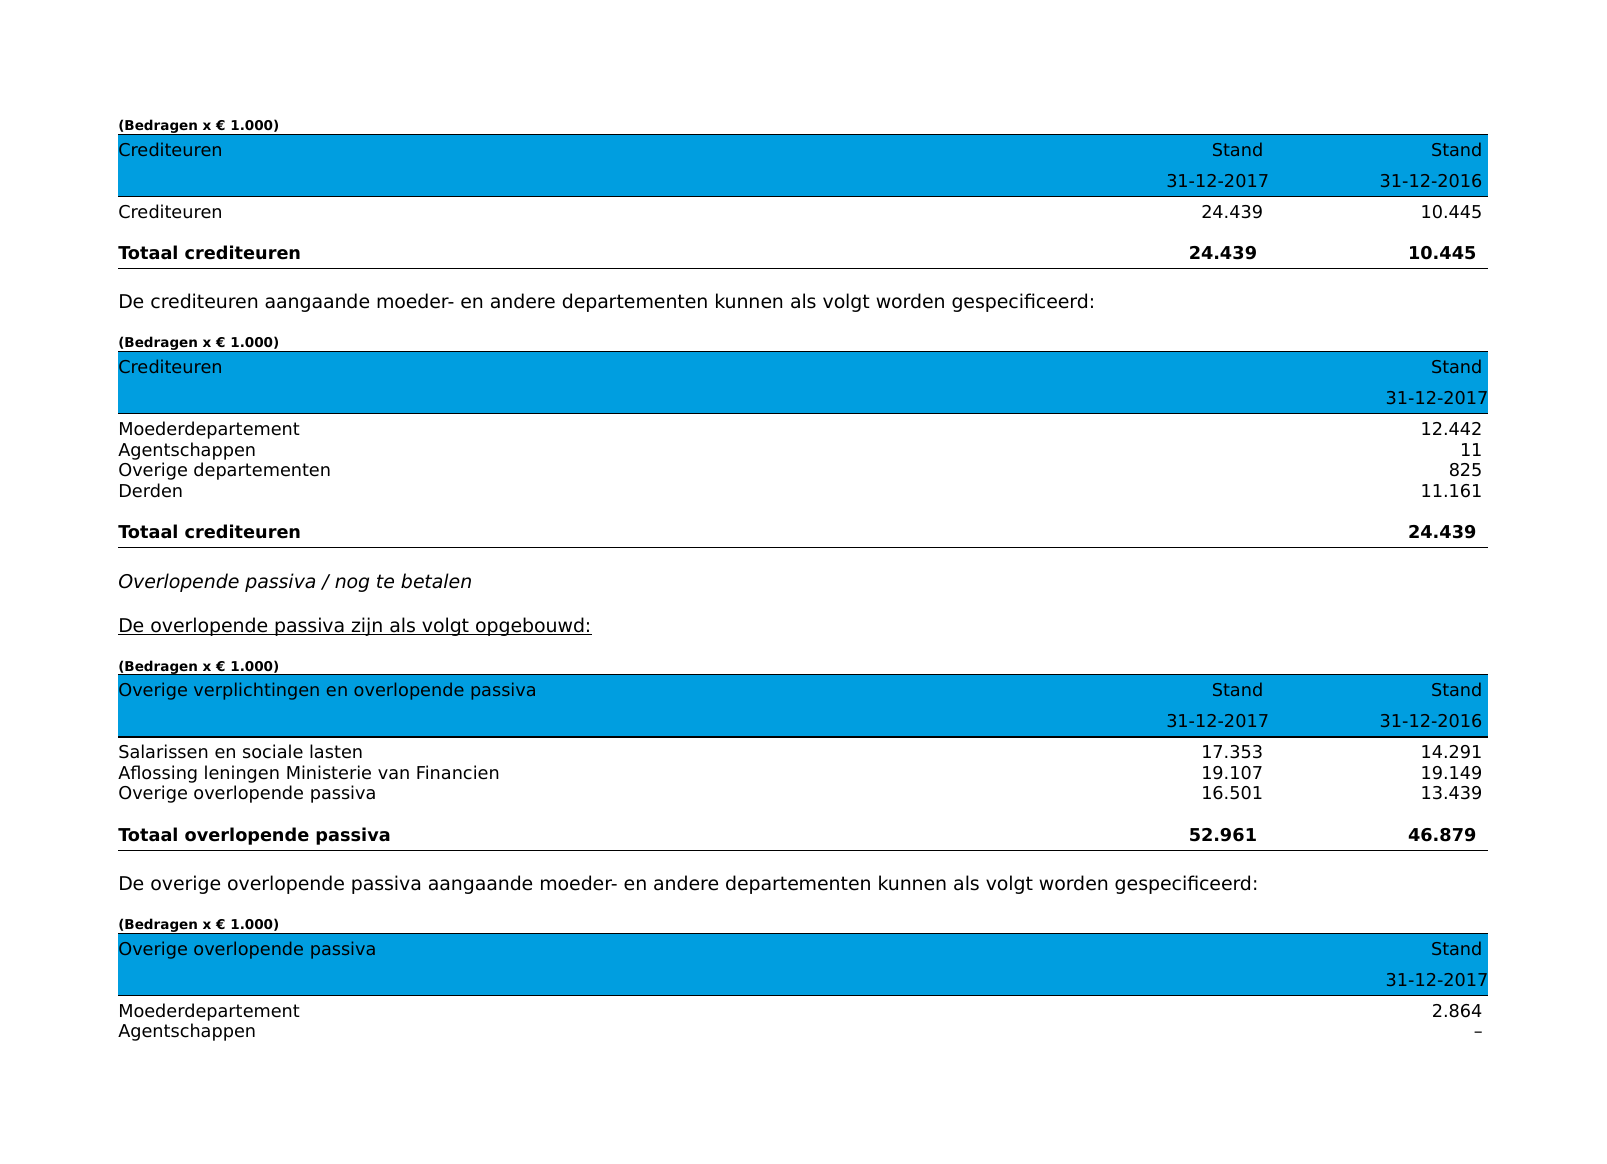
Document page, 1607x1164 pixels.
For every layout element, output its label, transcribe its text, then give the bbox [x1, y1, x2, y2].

table_cell [1269, 501, 1488, 522]
table_cell 31-12-2017 [1050, 165, 1269, 196]
table_cell Agentschappen [118, 440, 1269, 460]
table_cell [118, 804, 1050, 824]
table_cell 13.439 [1269, 783, 1488, 804]
table_cell Stand [1050, 675, 1269, 705]
table_cell Moederdepartement [118, 414, 1269, 439]
table_cell 11.161 [1269, 481, 1488, 501]
table_cell [1269, 222, 1488, 243]
table_cell [1050, 222, 1269, 243]
table_cell Stand [1269, 135, 1488, 165]
table_cell Totaal crediteuren [118, 522, 1269, 547]
table_cell 31-12-2017 [1050, 705, 1269, 736]
table_cell 2.864 [1269, 996, 1488, 1021]
table_cell 24.439 [1269, 522, 1488, 547]
subtitle De overlopende passiva zijn als volgt opgebouwd: [118, 615, 1488, 637]
text De overige overlopende passiva aangaande moeder- en andere departementen kunnen als volgt worden gespecificeerd: [118, 873, 1488, 895]
table_cell Stand [1269, 675, 1488, 705]
table_cell 24.439 [1050, 243, 1269, 268]
table_cell 31-12-2016 [1269, 165, 1488, 196]
table_cell Overige overlopende passiva [118, 934, 1269, 964]
table_cell Totaal crediteuren [118, 243, 1050, 268]
table_cell 10.445 [1269, 243, 1488, 268]
table_cell 14.291 [1269, 738, 1488, 763]
table_cell Aflossing leningen Ministerie van Financien [118, 763, 1050, 783]
table_cell Crediteuren [118, 135, 1050, 165]
table_cell 825 [1269, 460, 1488, 481]
table_cell 19.107 [1050, 763, 1269, 783]
table_cell 16.501 [1050, 783, 1269, 804]
table_cell [1269, 804, 1488, 824]
table_cell Overige departementen [118, 460, 1269, 481]
table_cell Stand [1050, 135, 1269, 165]
table_cell 12.442 [1269, 414, 1488, 439]
table_cell 31-12-2017 [1269, 382, 1488, 413]
table_cell 19.149 [1269, 763, 1488, 783]
table_cell 17.353 [1050, 738, 1269, 763]
table_header (Bedragen x € 1.000) [118, 335, 1488, 351]
table_cell 24.439 [1050, 197, 1269, 222]
table_header (Bedragen x € 1.000) [118, 659, 1488, 674]
table_header (Bedragen x € 1.000) [118, 118, 1488, 134]
table_cell [118, 501, 1269, 522]
table_cell Overige verplichtingen en overlopende passiva [118, 675, 1050, 705]
table_cell [1050, 804, 1269, 824]
table_cell Derden [118, 481, 1269, 501]
table_cell 10.445 [1269, 197, 1488, 222]
table_cell Agentschappen [118, 1021, 1269, 1042]
table_cell 11 [1269, 440, 1488, 460]
table_cell Stand [1269, 352, 1488, 382]
text De crediteuren aangaande moeder- en andere departementen kunnen als volgt worden gespecificeerd: [118, 291, 1488, 313]
table_cell Moederdepartement [118, 996, 1269, 1021]
table_cell Stand [1269, 934, 1488, 964]
table_cell [118, 222, 1050, 243]
table_cell Overige overlopende passiva [118, 783, 1050, 804]
table_cell Crediteuren [118, 352, 1269, 382]
table_cell – [1269, 1021, 1488, 1042]
table_cell 31-12-2017 [1269, 964, 1488, 995]
table_cell 31-12-2016 [1269, 705, 1488, 736]
subtitle Overlopende passiva / nog te betalen [118, 571, 1488, 592]
table_cell Salarissen en sociale lasten [118, 738, 1050, 763]
table_header (Bedragen x € 1.000) [118, 917, 1488, 933]
table_cell 52.961 [1050, 825, 1269, 850]
table_cell 46.879 [1269, 825, 1488, 850]
table_cell Crediteuren [118, 197, 1050, 222]
table_cell Totaal overlopende passiva [118, 825, 1050, 850]
